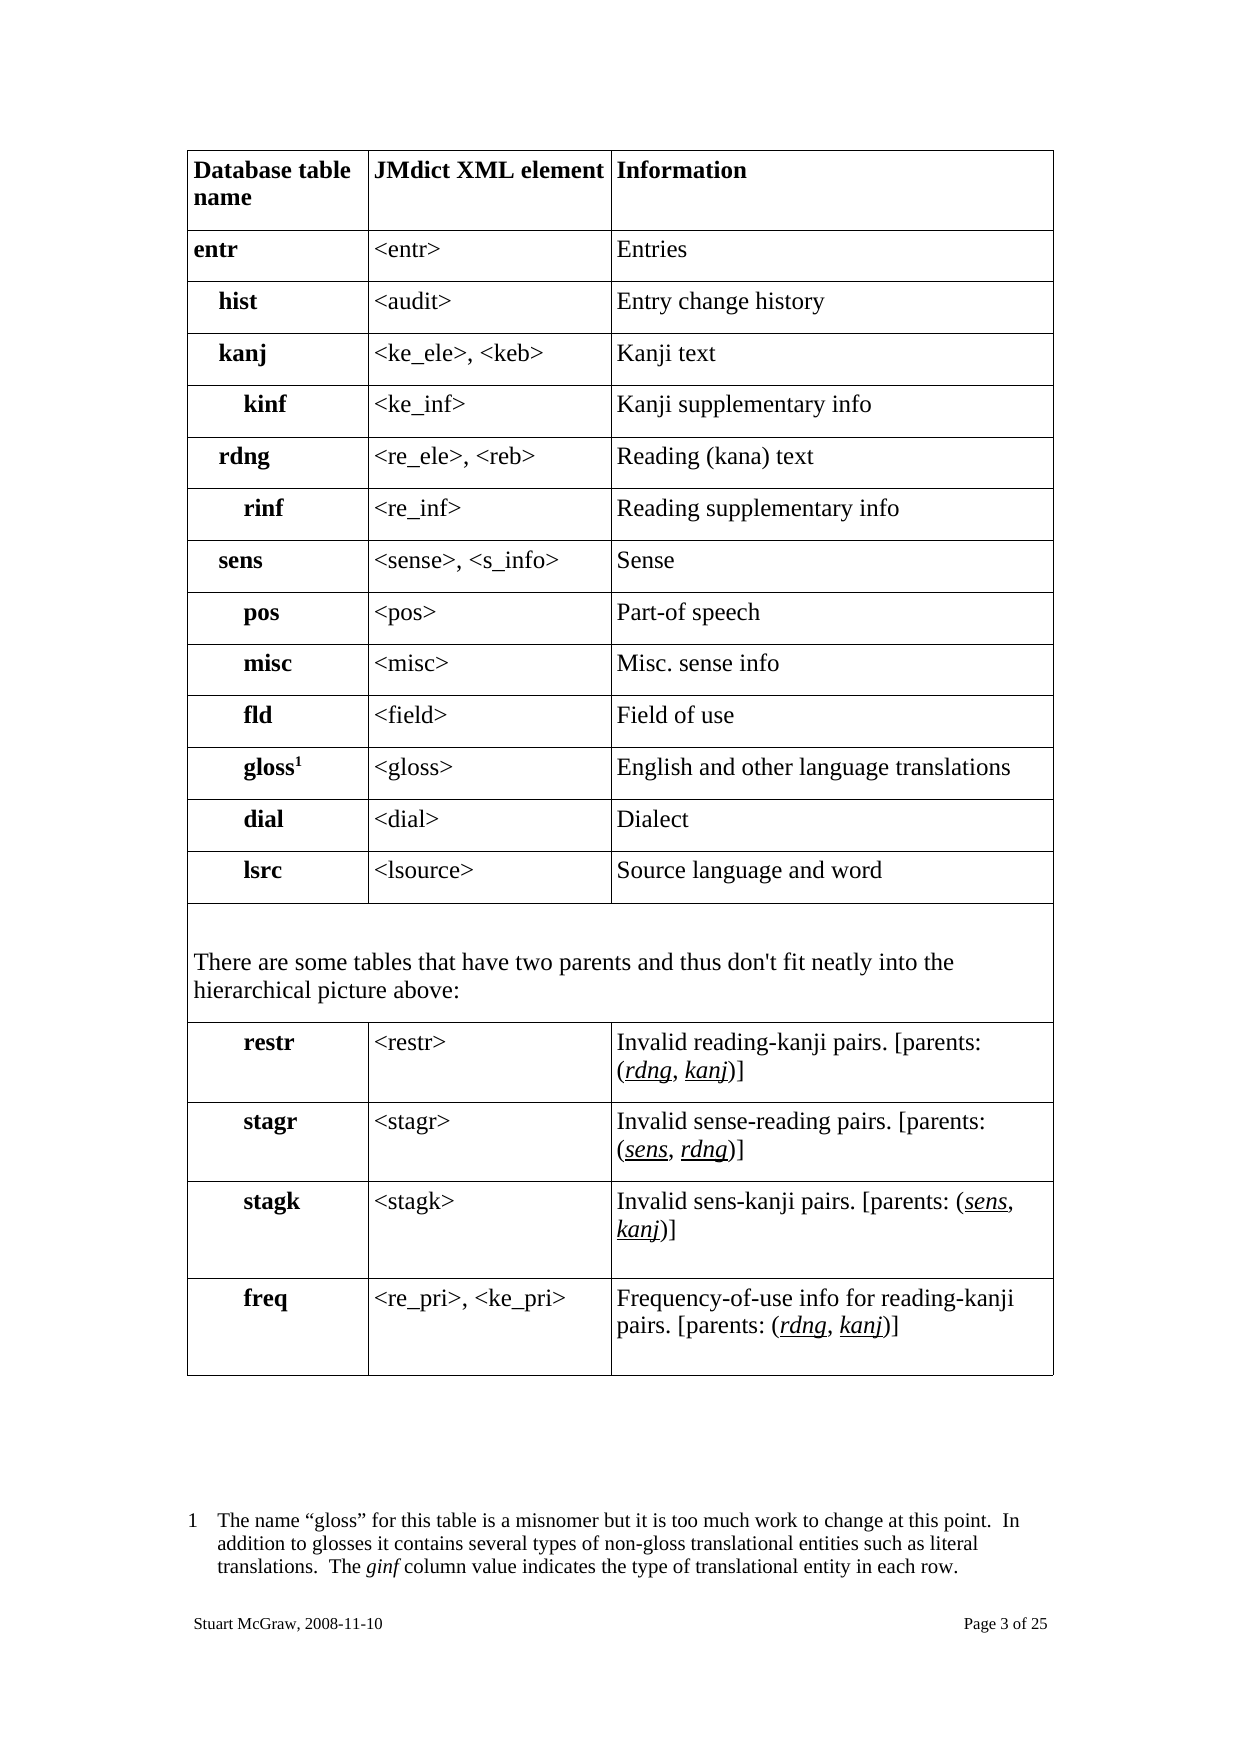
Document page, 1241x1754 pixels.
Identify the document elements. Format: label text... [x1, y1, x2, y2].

table_cell kanj [188, 334, 368, 385]
table_cell <re_pri>, <ke_pri> [369, 1279, 611, 1375]
table_cell Invalid reading-kanji pairs. [parents: (rdng, kanj)] [612, 1023, 1053, 1102]
table_cell <re_ele>, <reb> [369, 438, 611, 488]
table_cell <misc> [369, 645, 611, 695]
table_cell Invalid sens-kanji pairs. [parents: (sens, kanj)] [612, 1182, 1053, 1278]
table_cell Entry change history [612, 282, 1053, 333]
table_cell <entr> [369, 231, 611, 281]
table_cell restr [188, 1023, 368, 1102]
table_header JMdict XML element [369, 151, 611, 229]
table_cell Kanji text [612, 334, 1053, 385]
table_cell There are some tables that have two parents and thus don't fit neatly into the hierarchical picture above: [188, 904, 1053, 1022]
table_cell English and other language translations [612, 748, 1053, 799]
table_cell <sense>, <s_info> [369, 541, 611, 592]
table_cell <re_inf> [369, 489, 611, 540]
table_header Database table name [188, 151, 368, 229]
table_cell <ke_inf> [369, 386, 611, 437]
table_cell sens [188, 541, 368, 592]
table_cell Invalid sense-reading pairs. [parents: (sens, rdng)] [612, 1103, 1053, 1181]
table_cell <audit> [369, 282, 611, 333]
table_cell lsrc [188, 852, 368, 902]
table_cell Reading (kana) text [612, 438, 1053, 488]
table_cell stagk [188, 1182, 368, 1278]
table_cell Kanji supplementary info [612, 386, 1053, 437]
table_cell Reading supplementary info [612, 489, 1053, 540]
table_cell <restr> [369, 1023, 611, 1102]
table_cell Sense [612, 541, 1053, 592]
table_cell Misc. sense info [612, 645, 1053, 695]
table_cell misc [188, 645, 368, 695]
table_cell <field> [369, 696, 611, 747]
table_cell fld [188, 696, 368, 747]
table_cell <pos> [369, 593, 611, 644]
table_cell Dialect [612, 800, 1053, 851]
table_cell <ke_ele>, <keb> [369, 334, 611, 385]
table_cell <stagr> [369, 1103, 611, 1181]
table_cell Part-of speech [612, 593, 1053, 644]
table_cell <lsource> [369, 852, 611, 902]
table_cell rdng [188, 438, 368, 488]
table_cell <gloss> [369, 748, 611, 799]
table_cell <dial> [369, 800, 611, 851]
table_cell entr [188, 231, 368, 281]
table_cell hist [188, 282, 368, 333]
table_cell Frequency-of-use info for reading-kanji pairs. [parents: (rdng, kanj)] [612, 1279, 1053, 1375]
table_cell freq [188, 1279, 368, 1375]
table_cell dial [188, 800, 368, 851]
table_cell Entries [612, 231, 1053, 281]
table_cell Field of use [612, 696, 1053, 747]
table_cell stagr [188, 1103, 368, 1181]
table_cell Source language and word [612, 852, 1053, 902]
table_cell <stagk> [369, 1182, 611, 1278]
table_cell pos [188, 593, 368, 644]
table_cell gloss [188, 748, 368, 799]
table_cell kinf [188, 386, 368, 437]
table_header Information [612, 151, 1053, 229]
table_cell rinf [188, 489, 368, 540]
